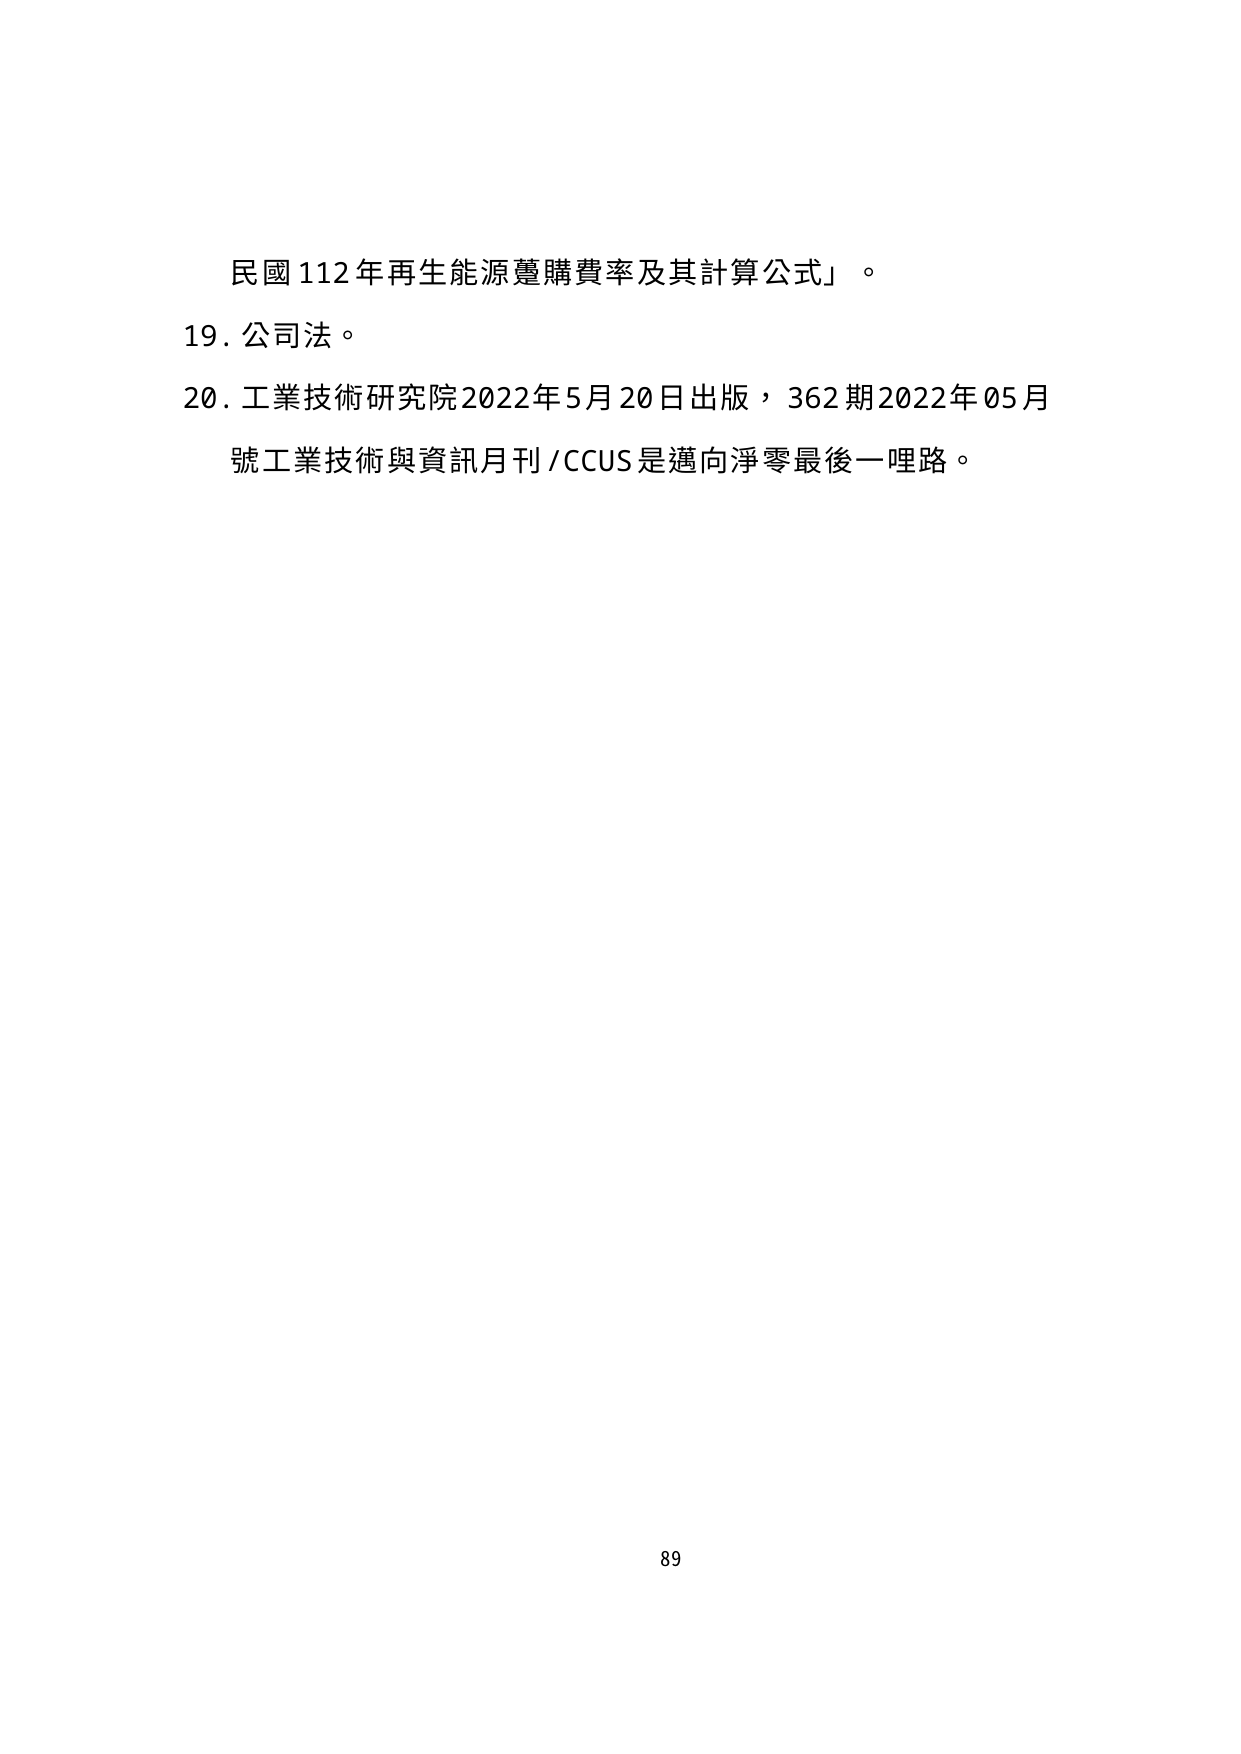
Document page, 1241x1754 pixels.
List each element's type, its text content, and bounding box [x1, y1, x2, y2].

text 民國112年再生能源躉購費率及其計算公式」。 [177, 229, 1063, 292]
text 20.工業技術研究院2022年5月20日出版，362期2022年05月號工業技術與資訊月刊/CCUS是邁向淨零最後一哩路。 [177, 354, 1063, 479]
text 19.公司法。 [177, 292, 1063, 354]
